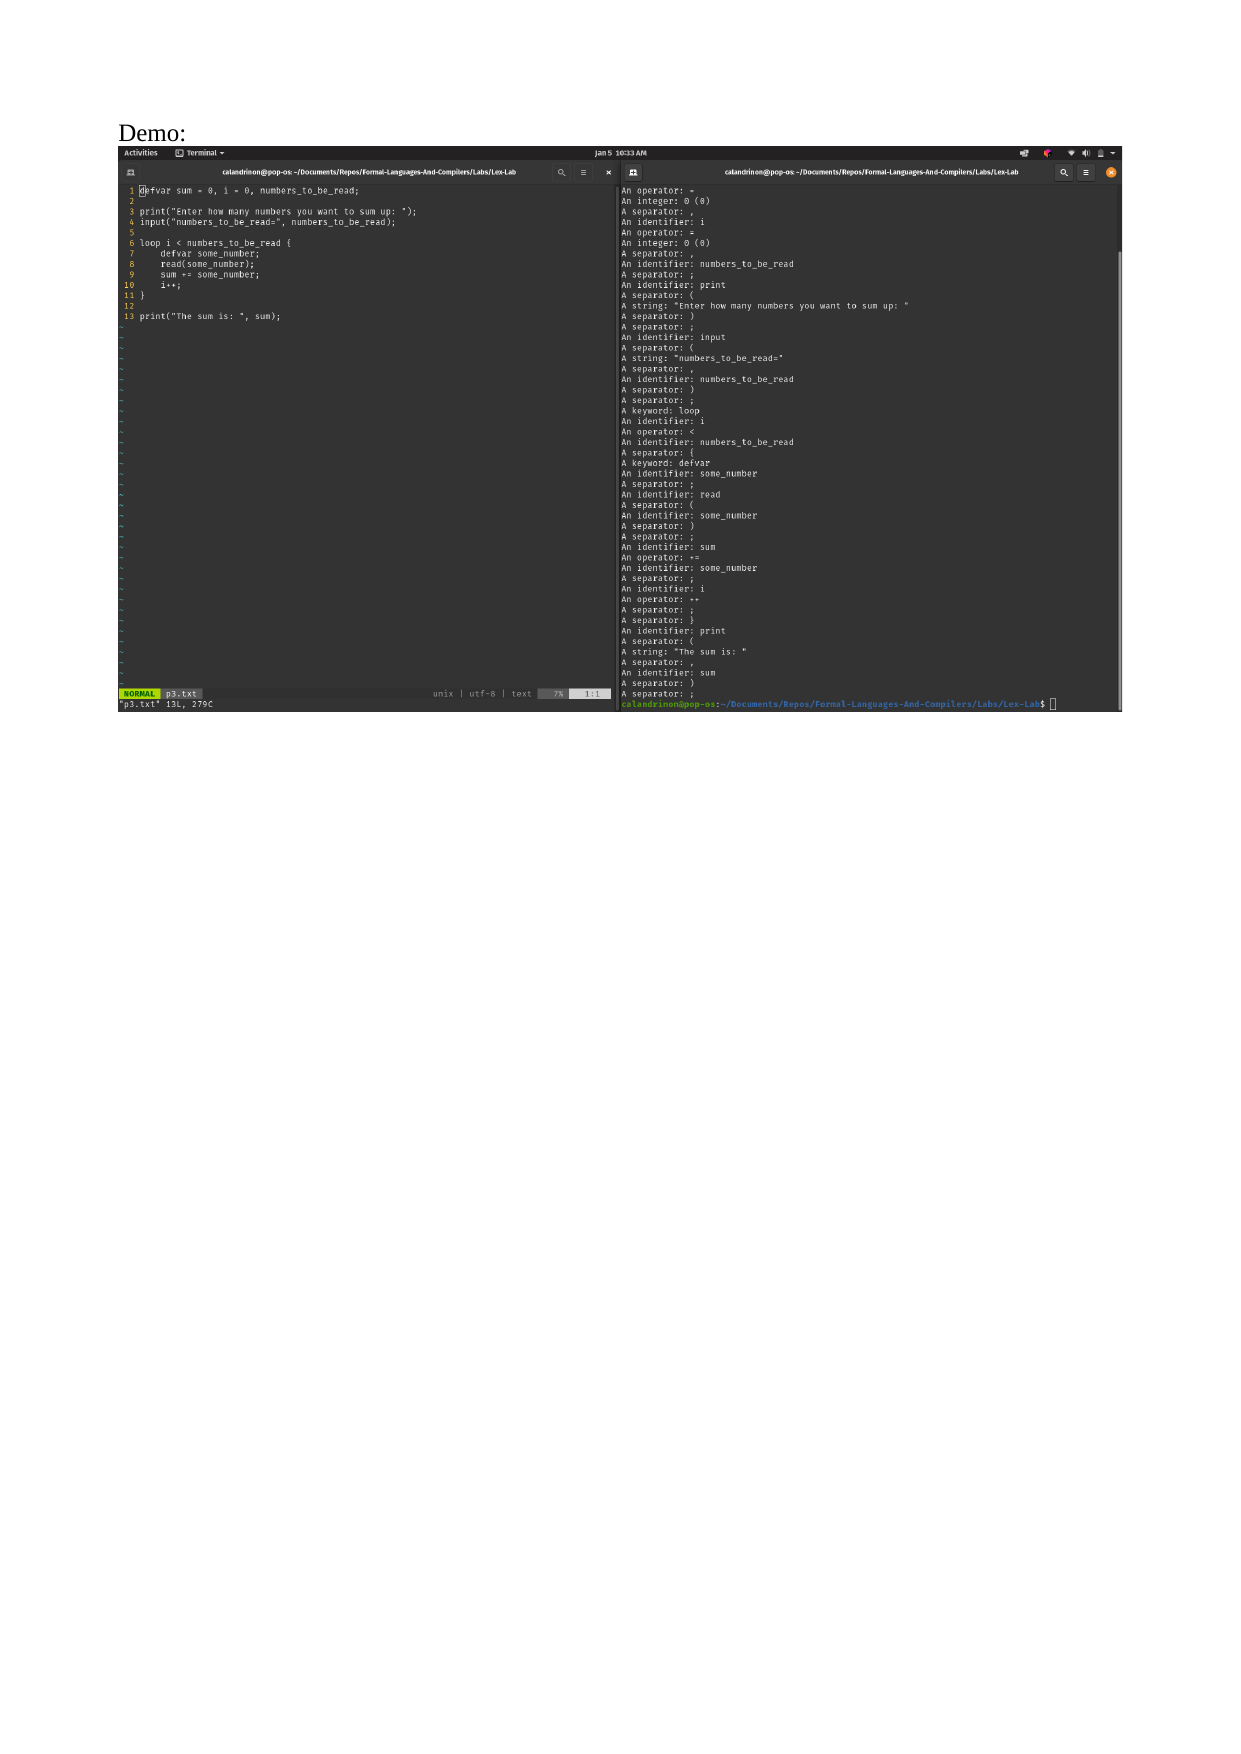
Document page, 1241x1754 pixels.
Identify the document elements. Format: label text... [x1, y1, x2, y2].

picture [118, 146, 1123, 712]
text Demo: [118, 118, 1122, 146]
